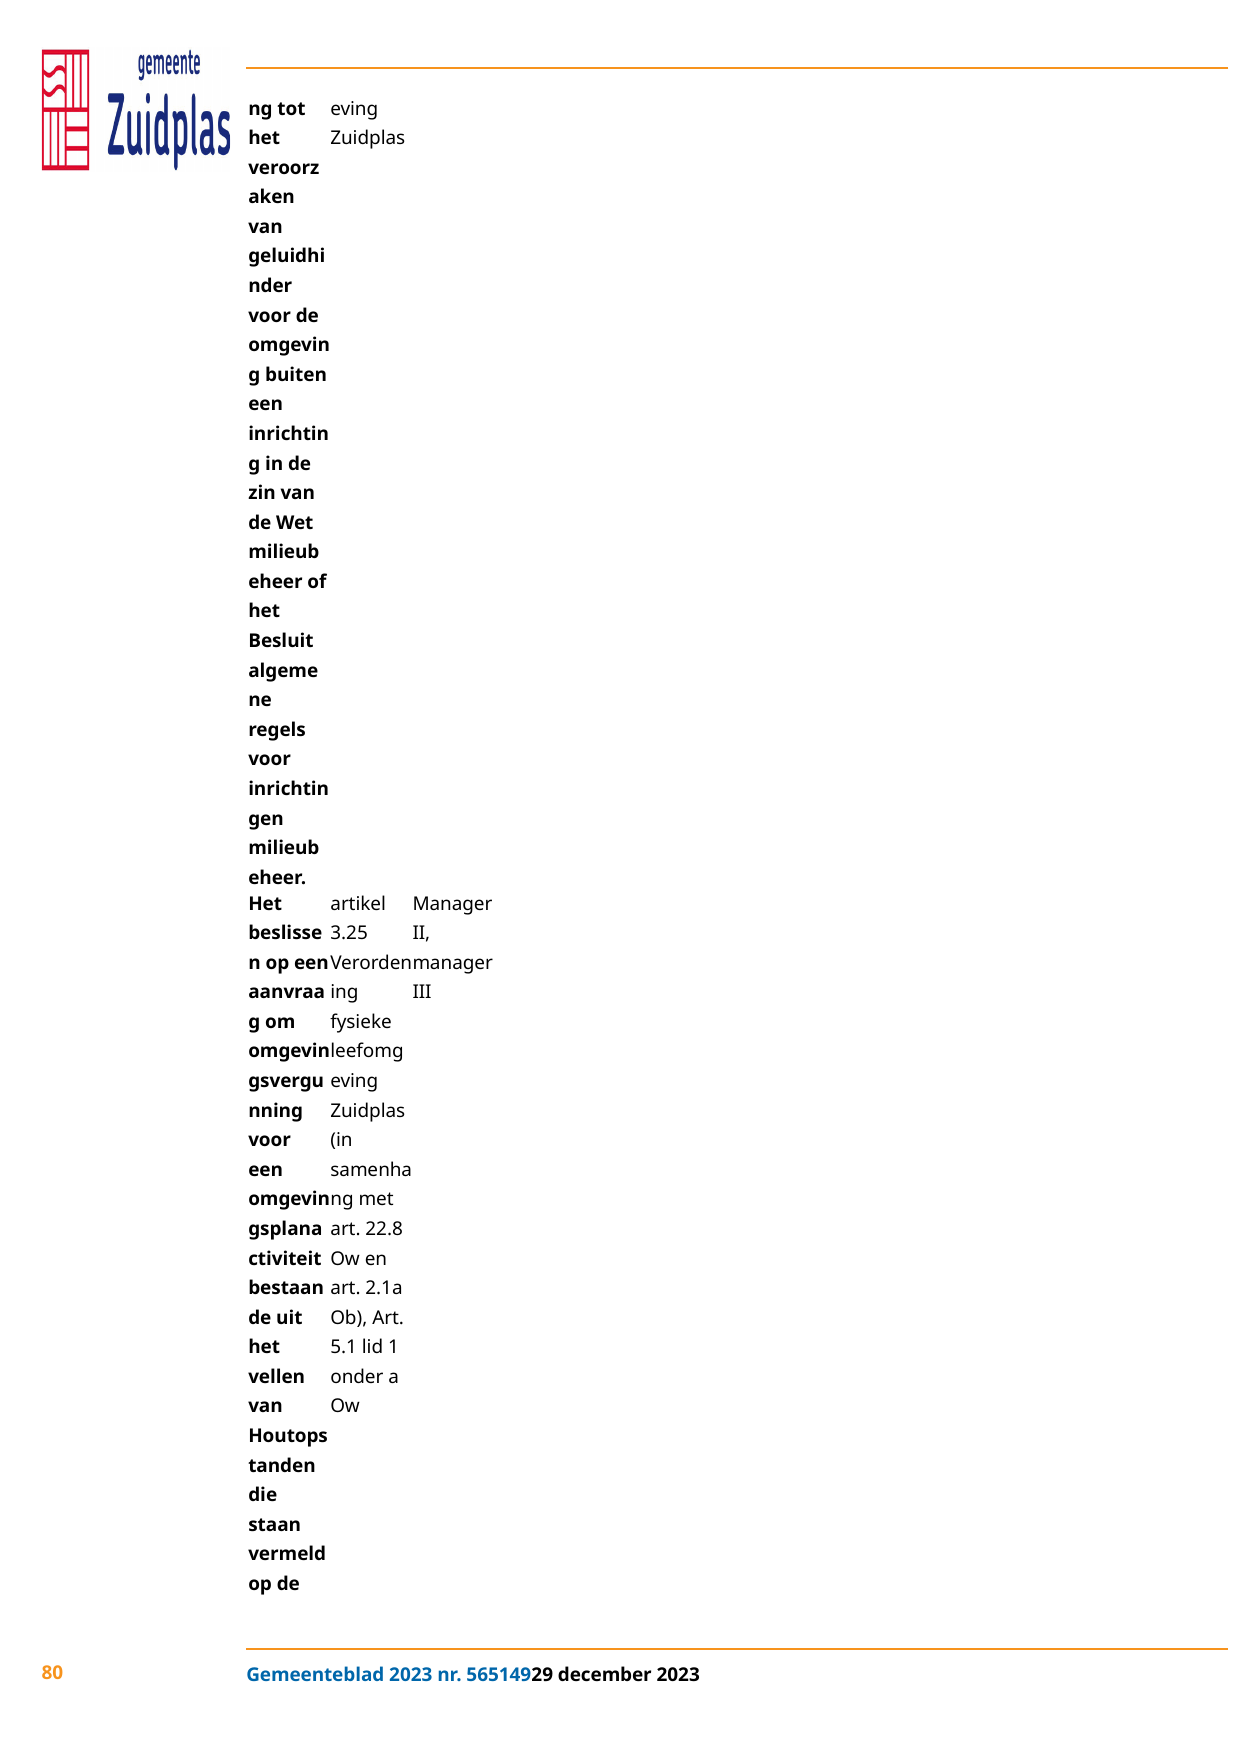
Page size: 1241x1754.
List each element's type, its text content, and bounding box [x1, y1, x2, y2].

table_cell [577, 890, 659, 1596]
table_cell Manager II, manager III [412, 890, 494, 1596]
table_cell eving Zuidplas [330, 95, 412, 890]
picture [41, 47, 231, 172]
table_cell [494, 95, 577, 890]
table_cell artikel 3.25 Verordening fysieke leefomgeving Zuidplas (in samenhang met art. 22.8 Ow en art. 2.1a Ob), Art. 5.1 lid 1 onder a Ow [330, 890, 412, 1596]
table_cell [412, 95, 494, 890]
table_cell ng tot het veroorzaken van geluidhinder voor de omgeving buiten een inrichting in de zin van de Wet milieubeheer of het Besluit algemene regels voor inrichtingen milieubeheer. [248, 95, 330, 890]
table_cell [494, 890, 577, 1596]
table_cell Het beslissen op een aanvraag om omgevingsvergunning voor een omgevingsplanactiviteit bestaande uit het vellen van Houtopstanden die staan vermeld op de [248, 890, 330, 1596]
table_cell [577, 95, 659, 890]
